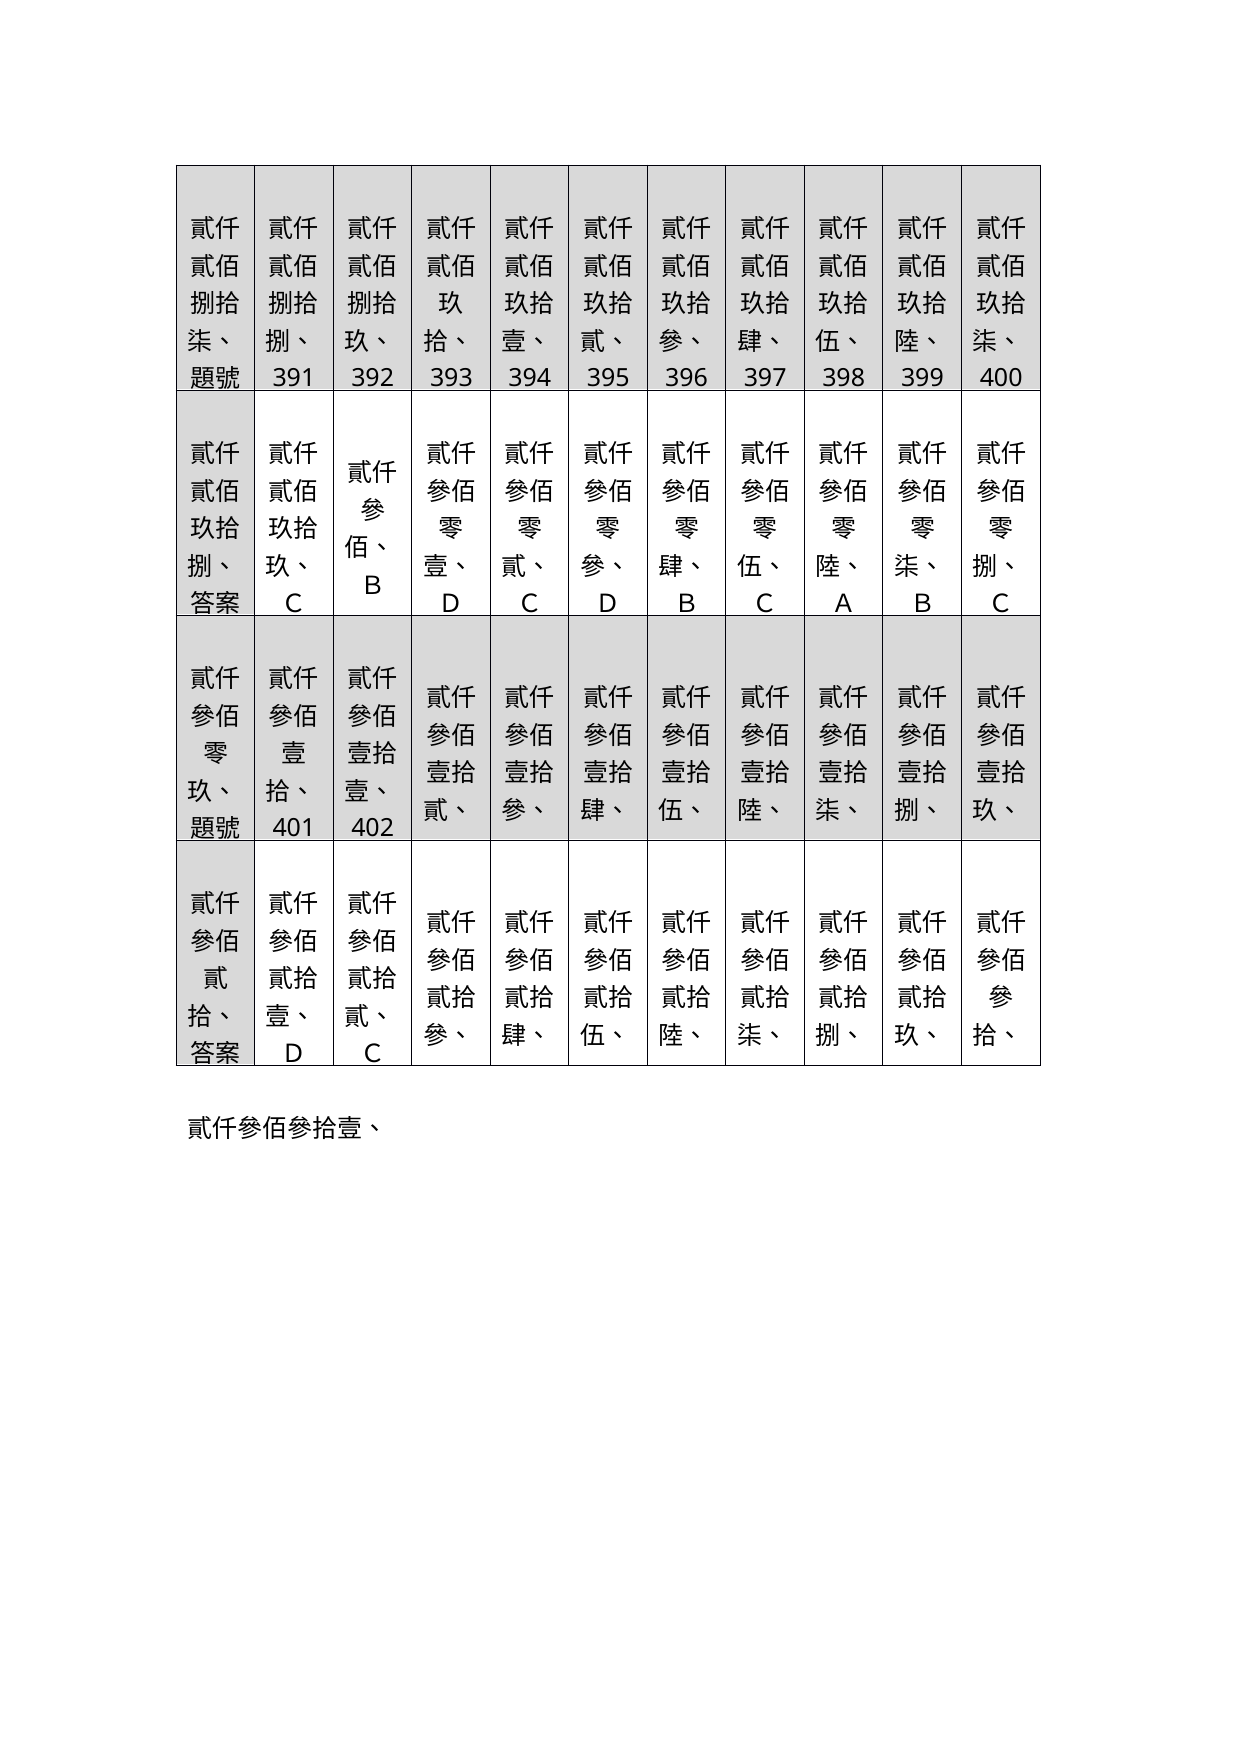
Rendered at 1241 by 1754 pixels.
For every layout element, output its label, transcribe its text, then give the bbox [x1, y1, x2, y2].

table_cell [412, 616, 490, 839]
table_cell [962, 841, 1040, 1064]
table_cell Ａ [805, 391, 882, 614]
table_cell [648, 841, 725, 1064]
table_cell Ｃ [491, 391, 568, 614]
table_cell Ｂ [883, 391, 961, 614]
table_cell [805, 841, 882, 1064]
table_cell 393 [412, 166, 490, 389]
table_cell 396 [648, 166, 725, 389]
table_cell 題號 [177, 166, 254, 389]
table_cell 402 [334, 616, 411, 839]
table_cell 397 [726, 166, 804, 389]
table_cell 答案 [177, 841, 254, 1064]
table_cell [648, 616, 725, 839]
table_cell Ｃ [726, 391, 804, 614]
table_cell 394 [491, 166, 568, 389]
table_cell Ｂ [648, 391, 725, 614]
table_cell Ｃ [962, 391, 1040, 614]
table_cell 399 [883, 166, 961, 389]
table_cell Ｂ [334, 391, 411, 614]
table_cell [962, 616, 1040, 839]
table_cell 395 [569, 166, 647, 389]
table_cell Ｄ [255, 841, 333, 1064]
table_cell [726, 841, 804, 1064]
table_cell [726, 616, 804, 839]
table_cell Ｃ [255, 391, 333, 614]
table_cell 題號 [177, 616, 254, 839]
table_cell 398 [805, 166, 882, 389]
table_cell Ｄ [412, 391, 490, 614]
table_cell 392 [334, 166, 411, 389]
table_cell 答案 [177, 391, 254, 614]
table_cell [805, 616, 882, 839]
table_cell [412, 841, 490, 1064]
table_cell [883, 616, 961, 839]
table_cell 401 [255, 616, 333, 839]
table_cell [569, 616, 647, 839]
table_cell Ｄ [569, 391, 647, 614]
table_cell 391 [255, 166, 333, 389]
table_cell [491, 616, 568, 839]
table_cell [569, 841, 647, 1064]
table_cell Ｃ [334, 841, 411, 1064]
table_cell [883, 841, 961, 1064]
table_cell [491, 841, 568, 1064]
table_cell 400 [962, 166, 1040, 389]
